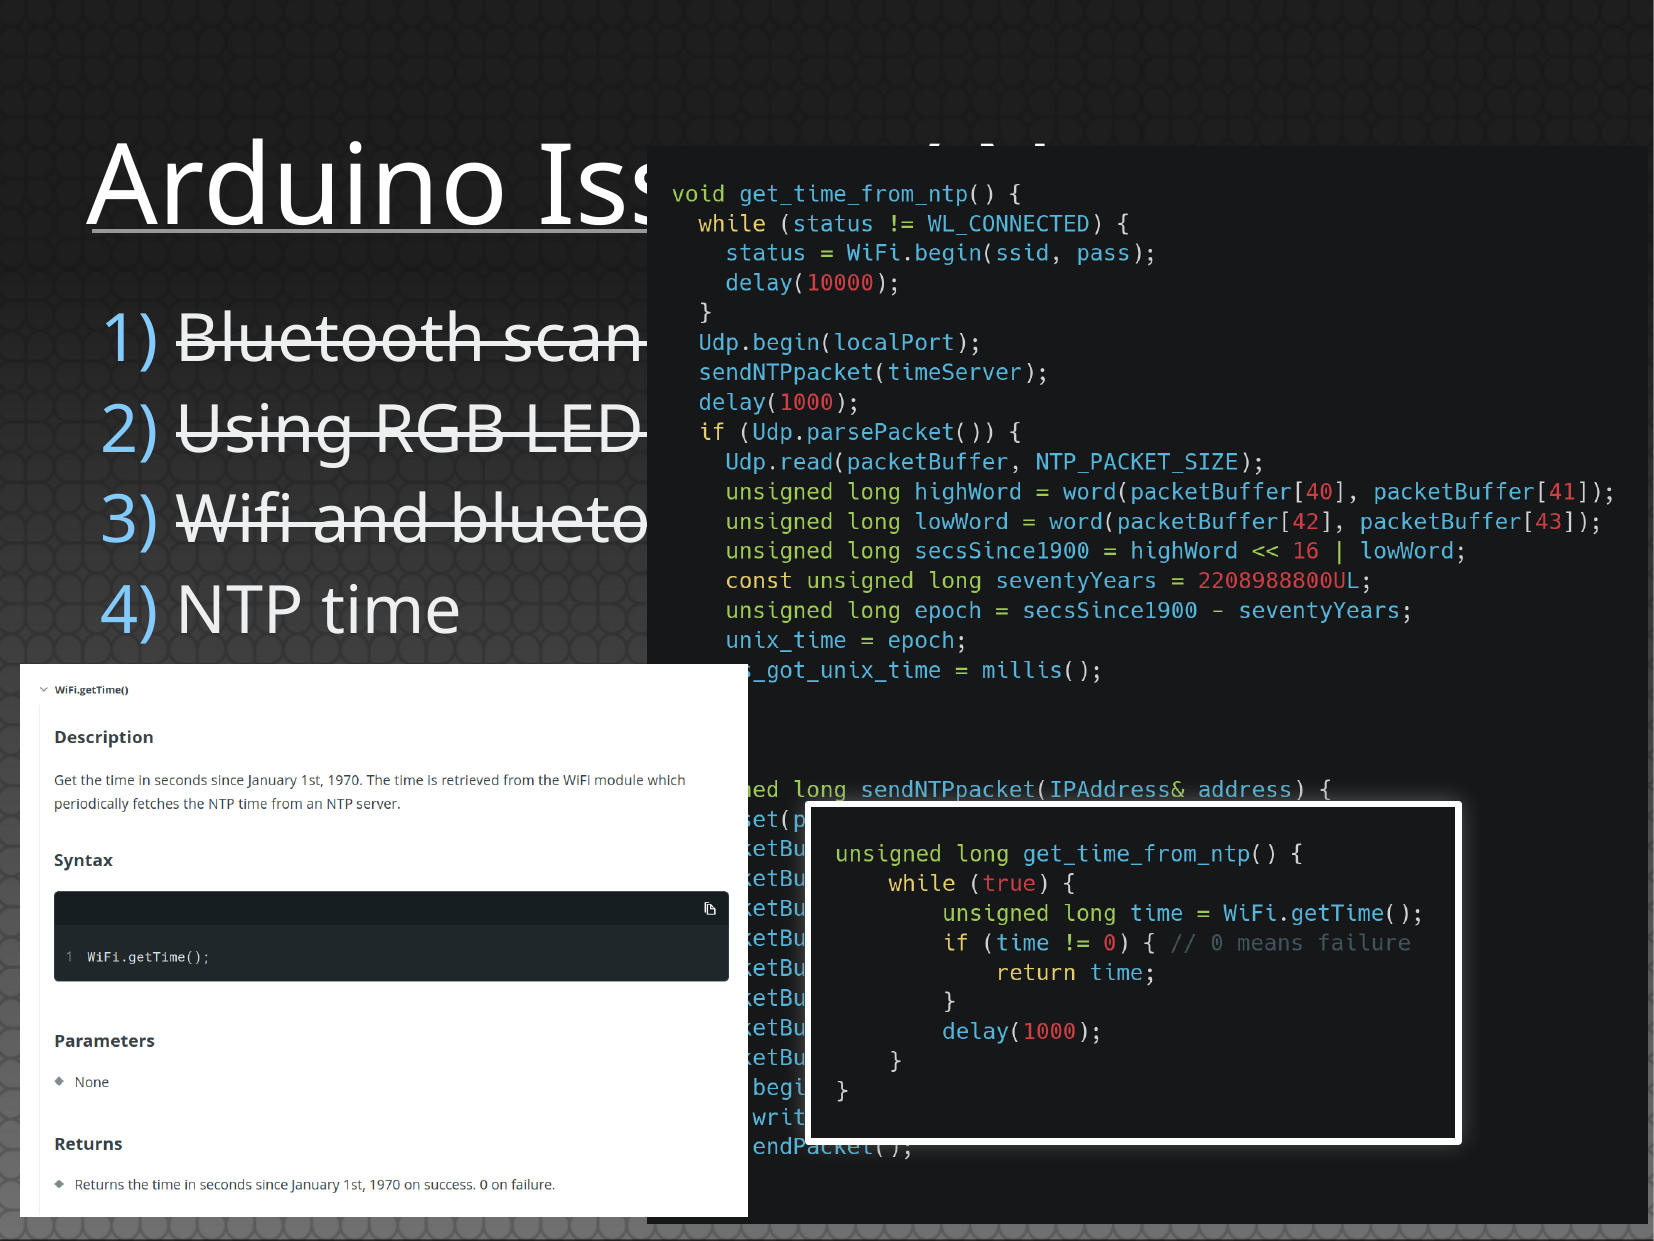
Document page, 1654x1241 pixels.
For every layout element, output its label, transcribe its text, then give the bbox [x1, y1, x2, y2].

list Bluetooth scan issue Using RGB LED breaks wifi??? Wifi and bluetooth simultanously NTP time [82, 290, 647, 663]
picture [0, 0, 1654, 1241]
title Arduino Issues / Notes [86, 112, 1576, 249]
